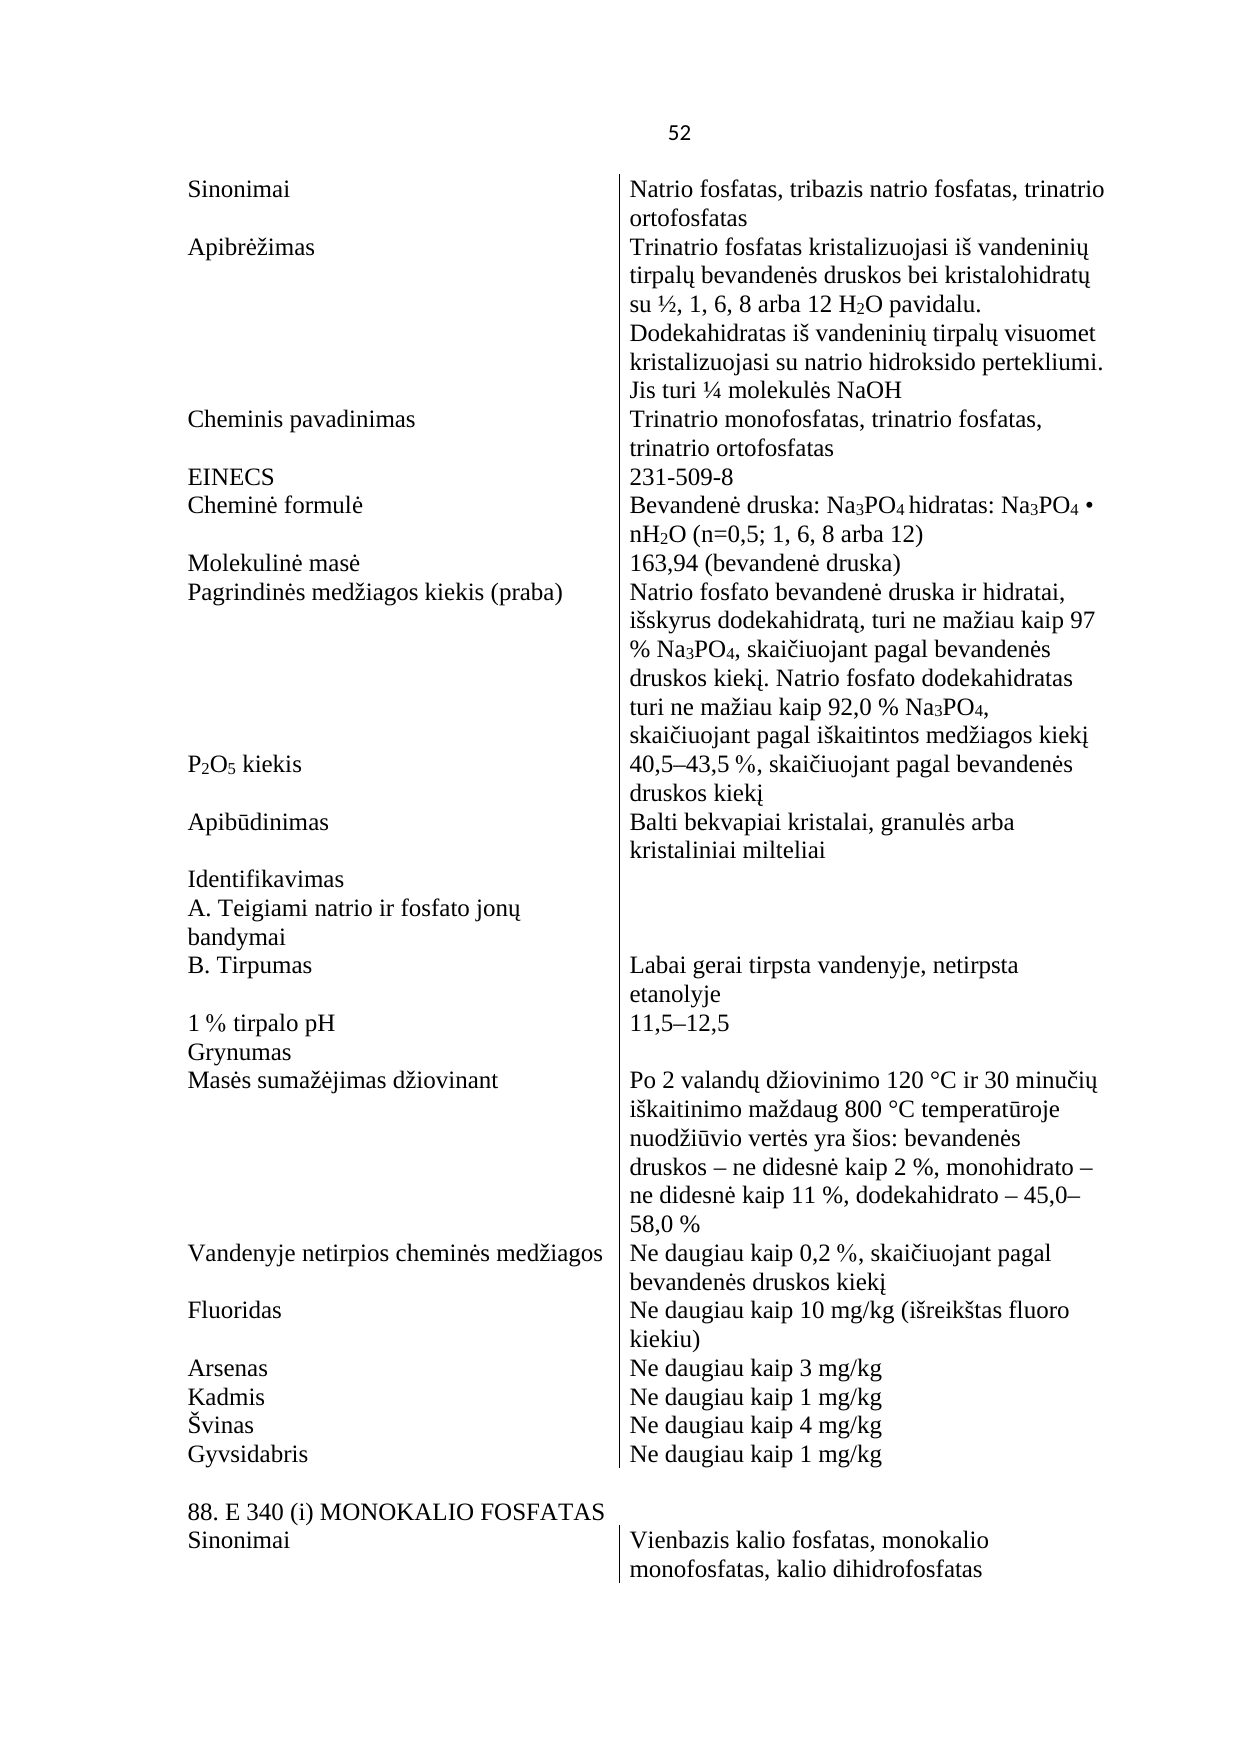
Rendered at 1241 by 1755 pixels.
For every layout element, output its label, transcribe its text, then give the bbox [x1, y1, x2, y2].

table_cell Ne daugiau kaip 3 mg/kg [620, 1353, 1122, 1382]
table_cell Ne daugiau kaip 0,2 , skaičiuojant pagal bevandenės druskos kiekį [620, 1238, 1122, 1295]
table_cell Vandenyje netirpios cheminės medžiagos [177, 1238, 619, 1295]
table_cell Arsenas [177, 1353, 619, 1382]
table_cell Apibūdinimas [177, 807, 619, 864]
table_cell Labai gerai tirpsta vandenyje, netirpsta etanolyje [620, 950, 1122, 1008]
table_cell Natrio fosfato bevandenė druska ir hidratai, išskyrus dodekahidratą, turi ne mažiau kaip 97 % Na3PO4, skaičiuojant pagal bevandenės druskos kiekį. Natrio fosfato dodekahidratas turi ne mažiau kaip 92,0 % Na3PO4, skaičiuojant pagal iškaitintos medžiagos kiekį [620, 577, 1122, 749]
table_cell Pagrindinės medžiagos kiekis (praba) [177, 577, 619, 749]
table_cell Trinatrio fosfatas kristalizuojasi iš vandeninių tirpalų bevandenės druskos bei kristalohidratų su ½, 1, 6, 8 arba 12 H2O pavidalu. Dodekahidratas iš vandeninių tirpalų visuomet kristalizuojasi su natrio hidroksido pertekliumi. Jis turi ¼ molekulės NaOH [620, 232, 1122, 404]
table_cell Ne daugiau kaip 1 mg/kg [620, 1382, 1122, 1410]
table_cell EINECS [177, 462, 619, 490]
table_cell Grynumas [177, 1037, 619, 1065]
table_cell Natrio fosfatas, tribazis natrio fosfatas, trinatrio ortofosfatas [620, 174, 1122, 232]
table_cell Kadmis [177, 1382, 619, 1410]
table_cell Cheminė formulė [177, 490, 619, 548]
table_cell 231-509-8 [620, 462, 1122, 490]
table_cell A. Teigiami natrio ir fosfato jonų bandymai [177, 893, 619, 950]
table_cell 11,5–12,5 [620, 1008, 1122, 1037]
table_cell Ne daugiau kaip 1 mg/kg [620, 1439, 1122, 1468]
table_cell P2O5 kiekis [177, 749, 619, 807]
table_cell 40,5–43,5 , skaičiuojant pagal bevandenės druskos kiekį [620, 749, 1122, 807]
table_cell Sinonimai [177, 174, 619, 232]
table_cell Cheminis pavadinimas [177, 404, 619, 462]
table_cell Identifikavimas [177, 864, 619, 893]
table_cell Bevandenė druska: Na3PO4 hidratas: Na3PO4 • nH2O (n=0,5; 1, 6, 8 arba 12) [620, 490, 1122, 548]
table_cell Gyvsidabris [177, 1439, 619, 1468]
table_cell [620, 893, 1122, 950]
table_cell Ne daugiau kaip 10 mg/kg (išreikštas fluoro kiekiu) [620, 1295, 1122, 1353]
table_cell Balti bekvapiai kristalai, granulės arba kristaliniai milteliai [620, 807, 1122, 864]
table_cell Ne daugiau kaip 4 mg/kg [620, 1410, 1122, 1439]
table_cell B. Tirpumas [177, 950, 619, 1008]
table_cell 1  tirpalo pH [177, 1008, 619, 1037]
table_cell Apibrėžimas [177, 232, 619, 404]
table_cell Sinonimai [177, 1525, 619, 1583]
table_cell Švinas [177, 1410, 619, 1439]
table_cell [620, 1037, 1122, 1065]
table_cell Masės sumažėjimas džiovinant [177, 1065, 619, 1238]
table_cell [620, 864, 1122, 893]
table_cell Trinatrio monofosfatas, trinatrio fosfatas, trinatrio ortofosfatas [620, 404, 1122, 462]
table_cell Vienbazis kalio fosfatas, monokalio monofosfatas, kalio dihidrofosfatas [620, 1525, 1122, 1583]
table_header 88. E 340 (i) MONOKALIO FOSFATAS [177, 1497, 1122, 1525]
table_cell 163,94 (bevandenė druska) [620, 548, 1122, 577]
table_cell Molekulinė masė [177, 548, 619, 577]
table_cell Po 2 valandų džiovinimo 120 °C ir 30 minučių iškaitinimo maždaug 800 °C temperatūroje nuodžiūvio vertės yra šios: bevandenės druskos – ne didesnė kaip 2 %, monohidrato – ne didesnė kaip 11 %, dodekahidrato – 45,0–58,0 % [620, 1065, 1122, 1238]
table_cell Fluoridas [177, 1295, 619, 1353]
